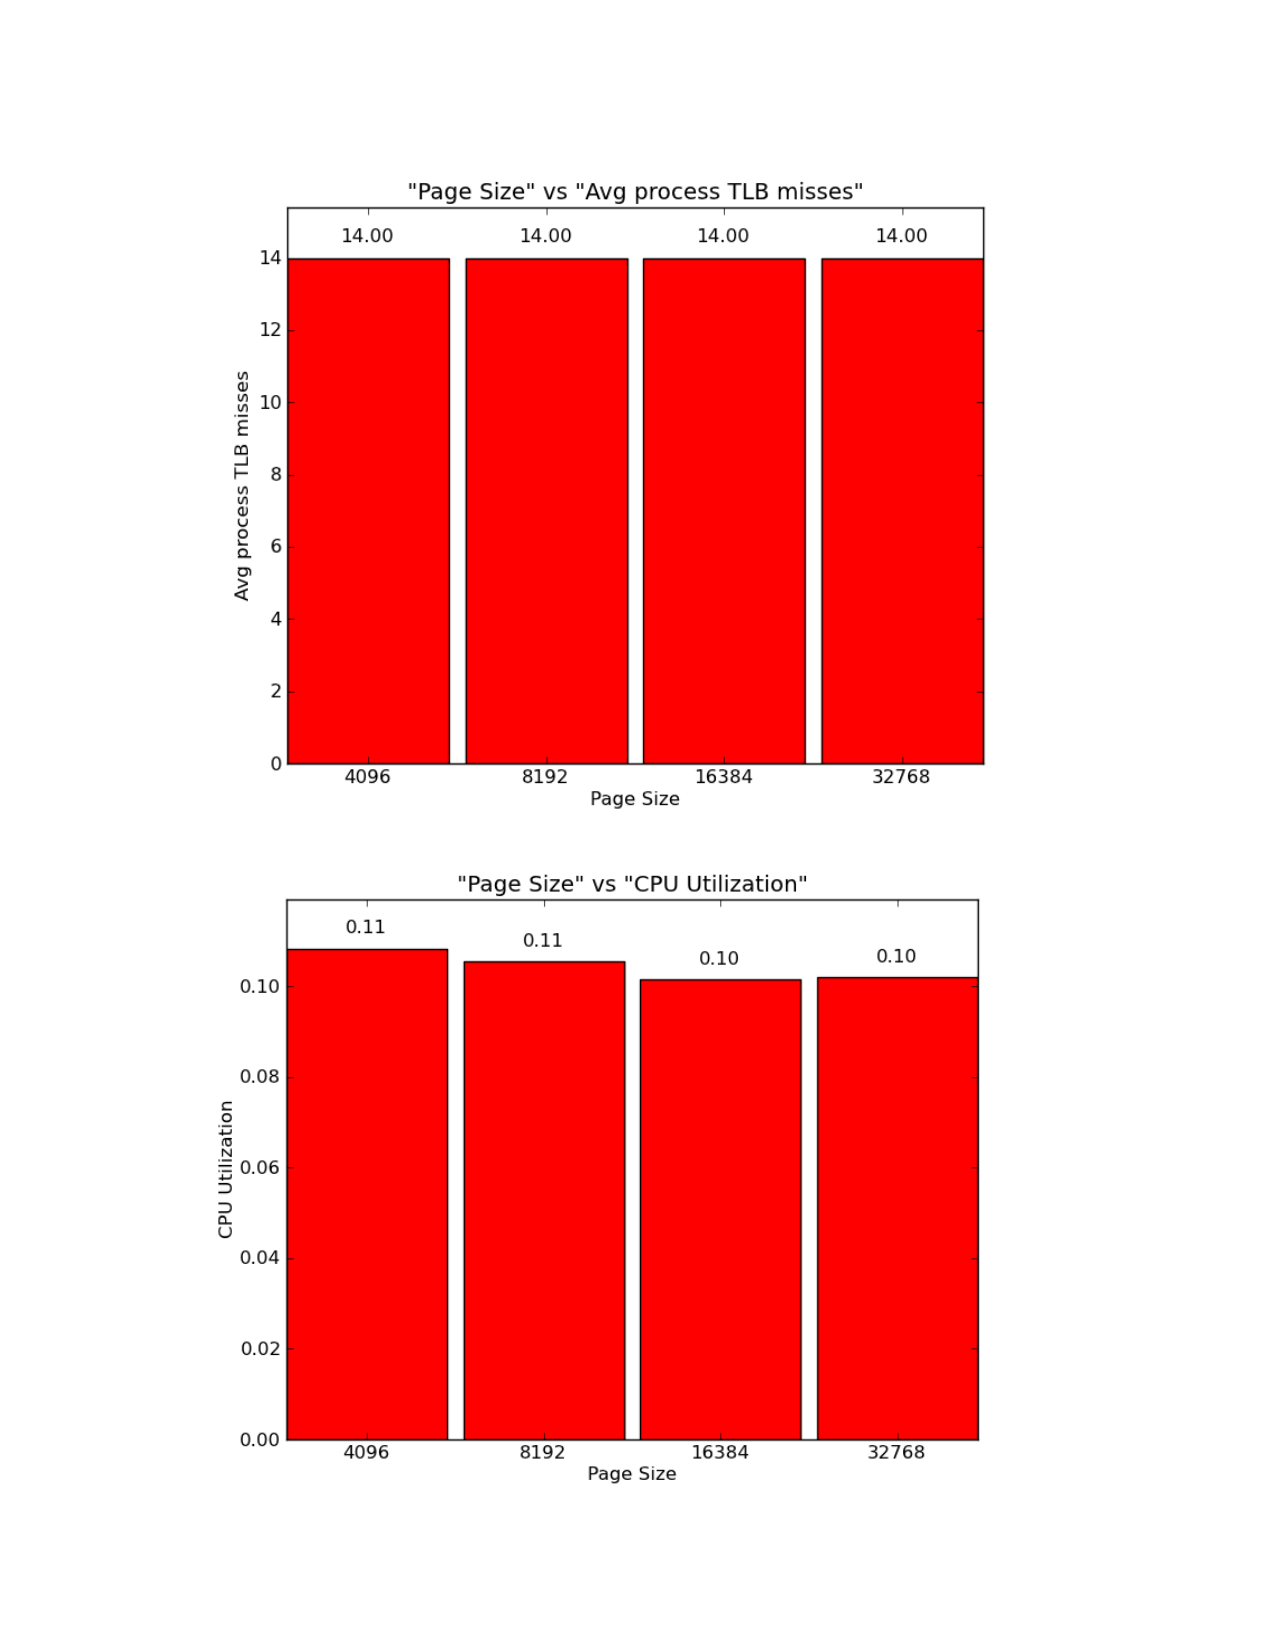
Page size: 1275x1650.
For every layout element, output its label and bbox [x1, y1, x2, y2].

picture [176, 138, 1073, 1507]
